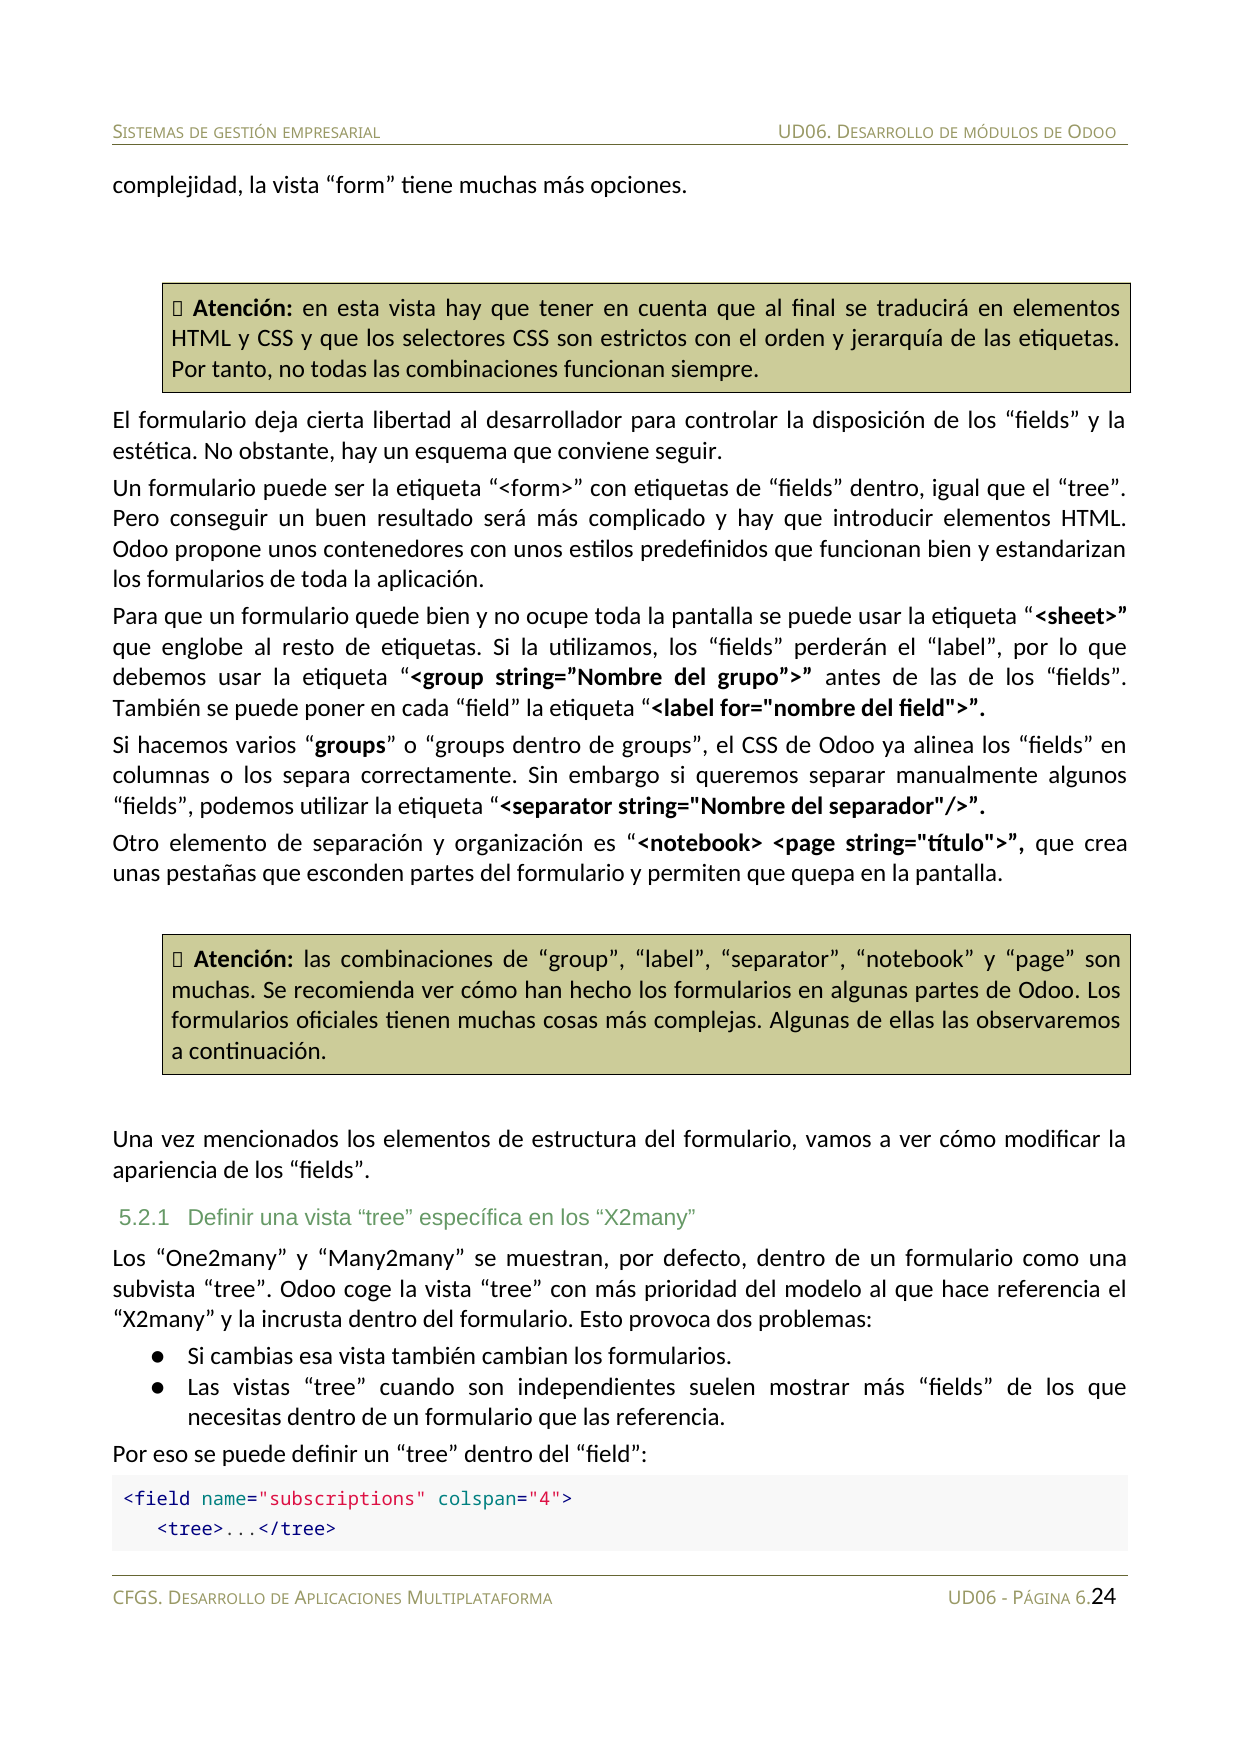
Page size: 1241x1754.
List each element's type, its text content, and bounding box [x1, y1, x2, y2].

text ❕ Atención: en esta vista hay que tener en cuenta que al final se traducirá en elementos HTML y CSS y que los selectores CSS son estrictos con el orden y jerarquía de las etiquetas. Por tanto, no todas las combinaciones funcionan siempre. [163, 284, 1130, 392]
text Si hacemos varios “groups” o “groups dentro de groups”, el CSS de Odoo ya alinea los “fields” en columnas o los separa correctamente. Sin embargo si queremos separar manualmente algunos “fields”, podemos utilizar la etiqueta “<separator string="Nombre del separador"/>”. [112, 729, 1128, 821]
text El formulario deja cierta libertad al desarrollador para controlar la disposición de los “fields” y la estética. No obstante, hay un esquema que conviene seguir. [112, 404, 1128, 466]
text Una vez mencionados los elementos de estructura del formulario, vamos a ver cómo modificar la apariencia de los “fields”. [112, 1123, 1128, 1184]
text ❕ Atención: las combinaciones de “group”, “label”, “separator”, “notebook” y “page” son muchas. Se recomienda ver cómo han hecho los formularios en algunas partes de Odoo. Los formularios oficiales tienen muchas cosas más complejas. Algunas de ellas las observaremos a continuación. [163, 935, 1130, 1074]
subtitle Definir una vista “tree” específica en los “X2many” [112, 1203, 1128, 1230]
text Por eso se puede definir un “tree” dentro del “field”: [112, 1438, 1128, 1469]
text complejidad, la vista “form” tiene muchas más opciones. [112, 169, 1128, 199]
text Para que un formulario quede bien y no ocupe toda la pantalla se puede usar la etiqueta “<sheet>” que englobe al resto de etiquetas. Si la utilizamos, los “fields” perderán el “label”, por lo que debemos usar la etiqueta “<group string=”Nombre del grupo”>” antes de las de los “fields”. También se puede poner en cada “field” la etiqueta “<label for="nombre del field">”. [112, 601, 1128, 723]
table_header <field name="subscriptions" colspan="4"> <tree>...</tree> [112, 1475, 1128, 1551]
text Un formulario puede ser la etiqueta “<form>” con etiquetas de “fields” dentro, igual que el “tree”. Pero conseguir un buen resultado será más complicado y hay que introducir elementos HTML. Odoo propone unos contenedores con unos estilos predefinidos que funcionan bien y estandarizan los formularios de toda la aplicación. [112, 472, 1128, 594]
list Si cambias esa vista también cambian los formularios. [150, 1340, 1128, 1371]
list Las vistas “tree” cuando son independientes suelen mostrar más “fields” de los que necesitas dentro de un formulario que las referencia. [150, 1371, 1128, 1432]
text Otro elemento de separación y organización es “<notebook> <page string="título">”, que crea unas pestañas que esconden partes del formulario y permiten que quepa en la pantalla. [112, 827, 1128, 888]
text Los “One2many” y “Many2many” se muestran, por defecto, dentro de un formulario como una subvista “tree”. Odoo coge la vista “tree” con más prioridad del modelo al que hace referencia el “X2many” y la incrusta dentro del formulario. Esto provoca dos problemas: [112, 1242, 1128, 1334]
